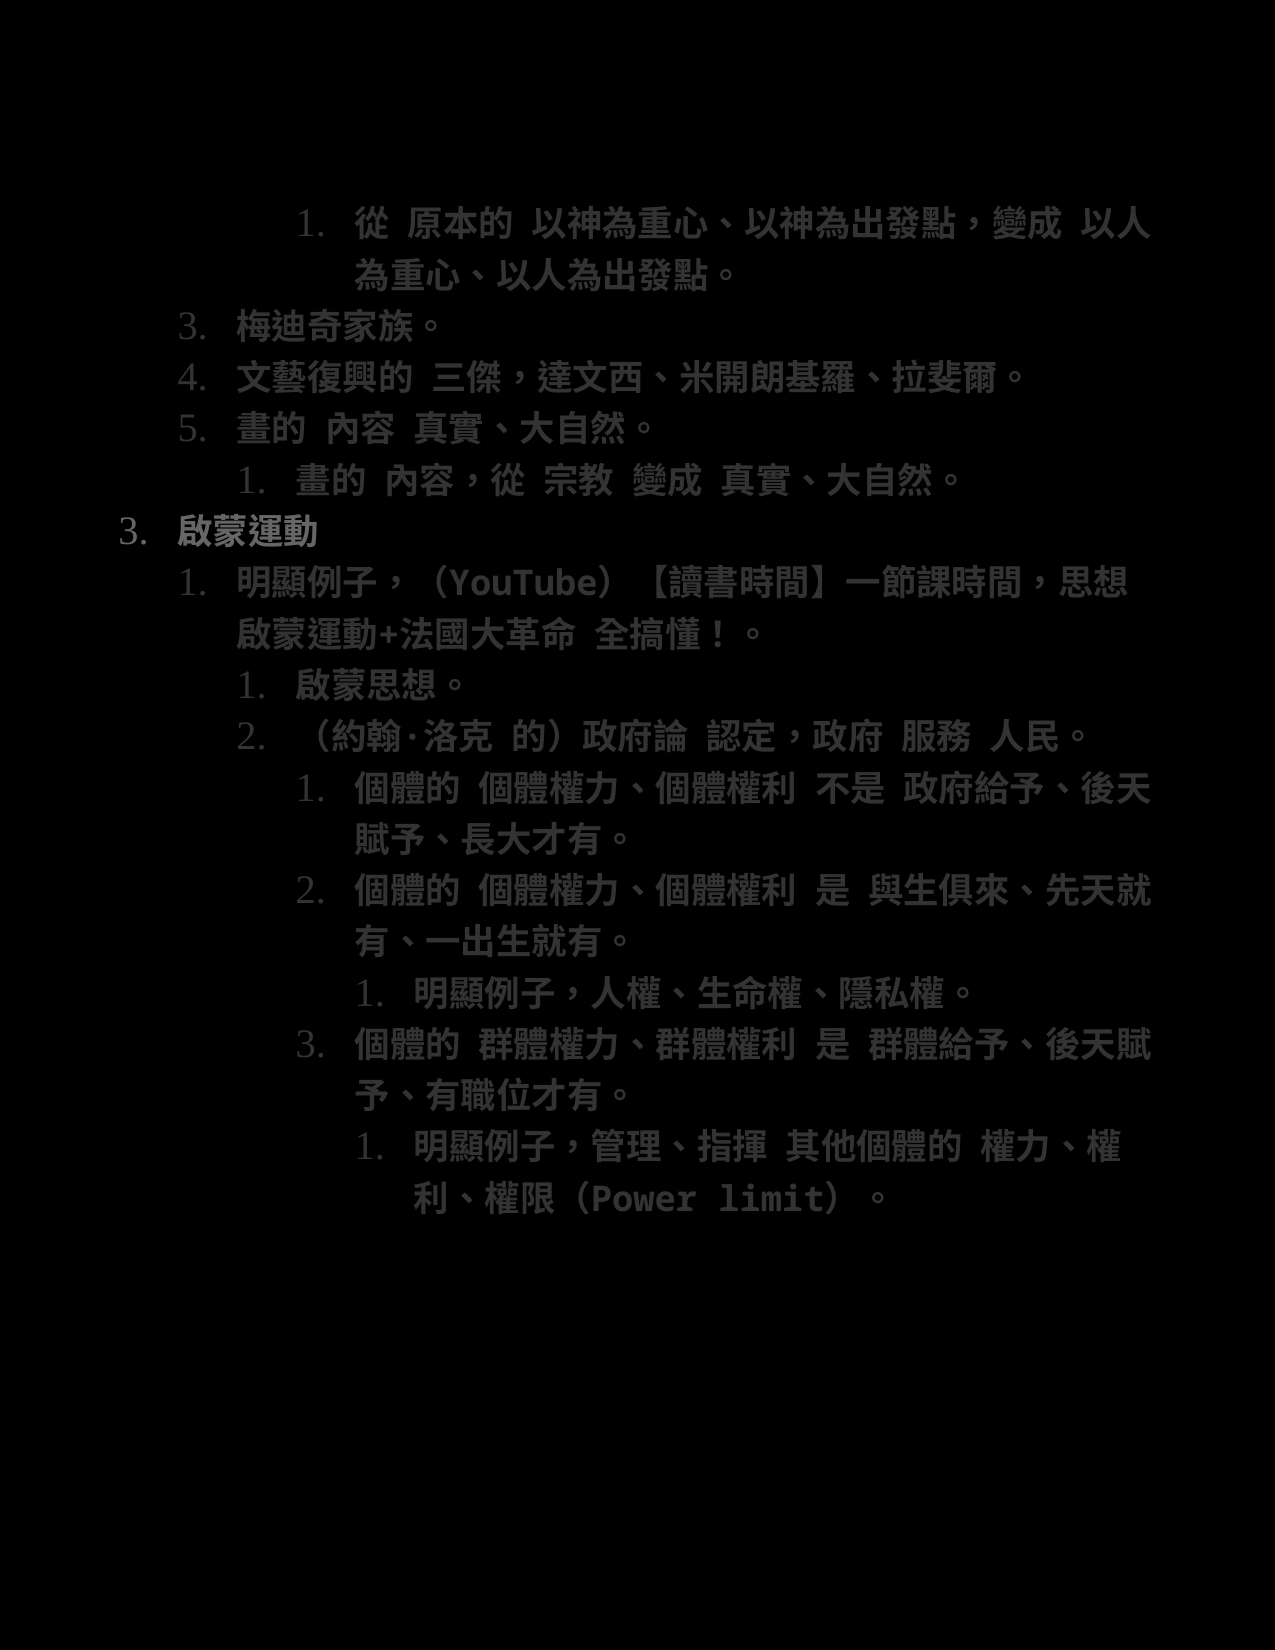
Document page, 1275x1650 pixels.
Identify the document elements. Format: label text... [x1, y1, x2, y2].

list 個體的 個體權力、個體權利 不是 政府給予、後天賦予、長大才有。 [295, 760, 1157, 862]
list 梅迪奇家族。 [177, 298, 1157, 349]
list 明顯例子，（YouTube）【讀書時間】一節課時間，思想啟蒙運動+法國大革命 全搞懂！。 [177, 554, 1157, 657]
list 啟蒙運動 [118, 503, 1157, 554]
list 從 原本的 以神為重心、以神為出發點，變成 以人為重心、以人為出發點。 [295, 196, 1157, 298]
list 明顯例子，人權、生命權、隱私權。 [354, 965, 1157, 1016]
list 畫的 內容，從 宗教 變成 真實、大自然。 [236, 452, 1157, 503]
list 畫的 內容 真實、大自然。 [177, 401, 1157, 452]
list 個體的 個體權力、個體權利 是 與生俱來、先天就有、一出生就有。 [295, 862, 1157, 965]
list 個體的 群體權力、群體權利 是 群體給予、後天賦予、有職位才有。 [295, 1016, 1157, 1119]
list （約翰·洛克 的）政府論 認定，政府 服務 人民。 [236, 708, 1157, 760]
list 明顯例子，管理、指揮 其他個體的 權力、權利、權限（Power limit）。 [354, 1119, 1157, 1221]
list 啟蒙思想。 [236, 657, 1157, 708]
list 文藝復興的 三傑，達文西、米開朗基羅、拉斐爾。 [177, 349, 1157, 401]
